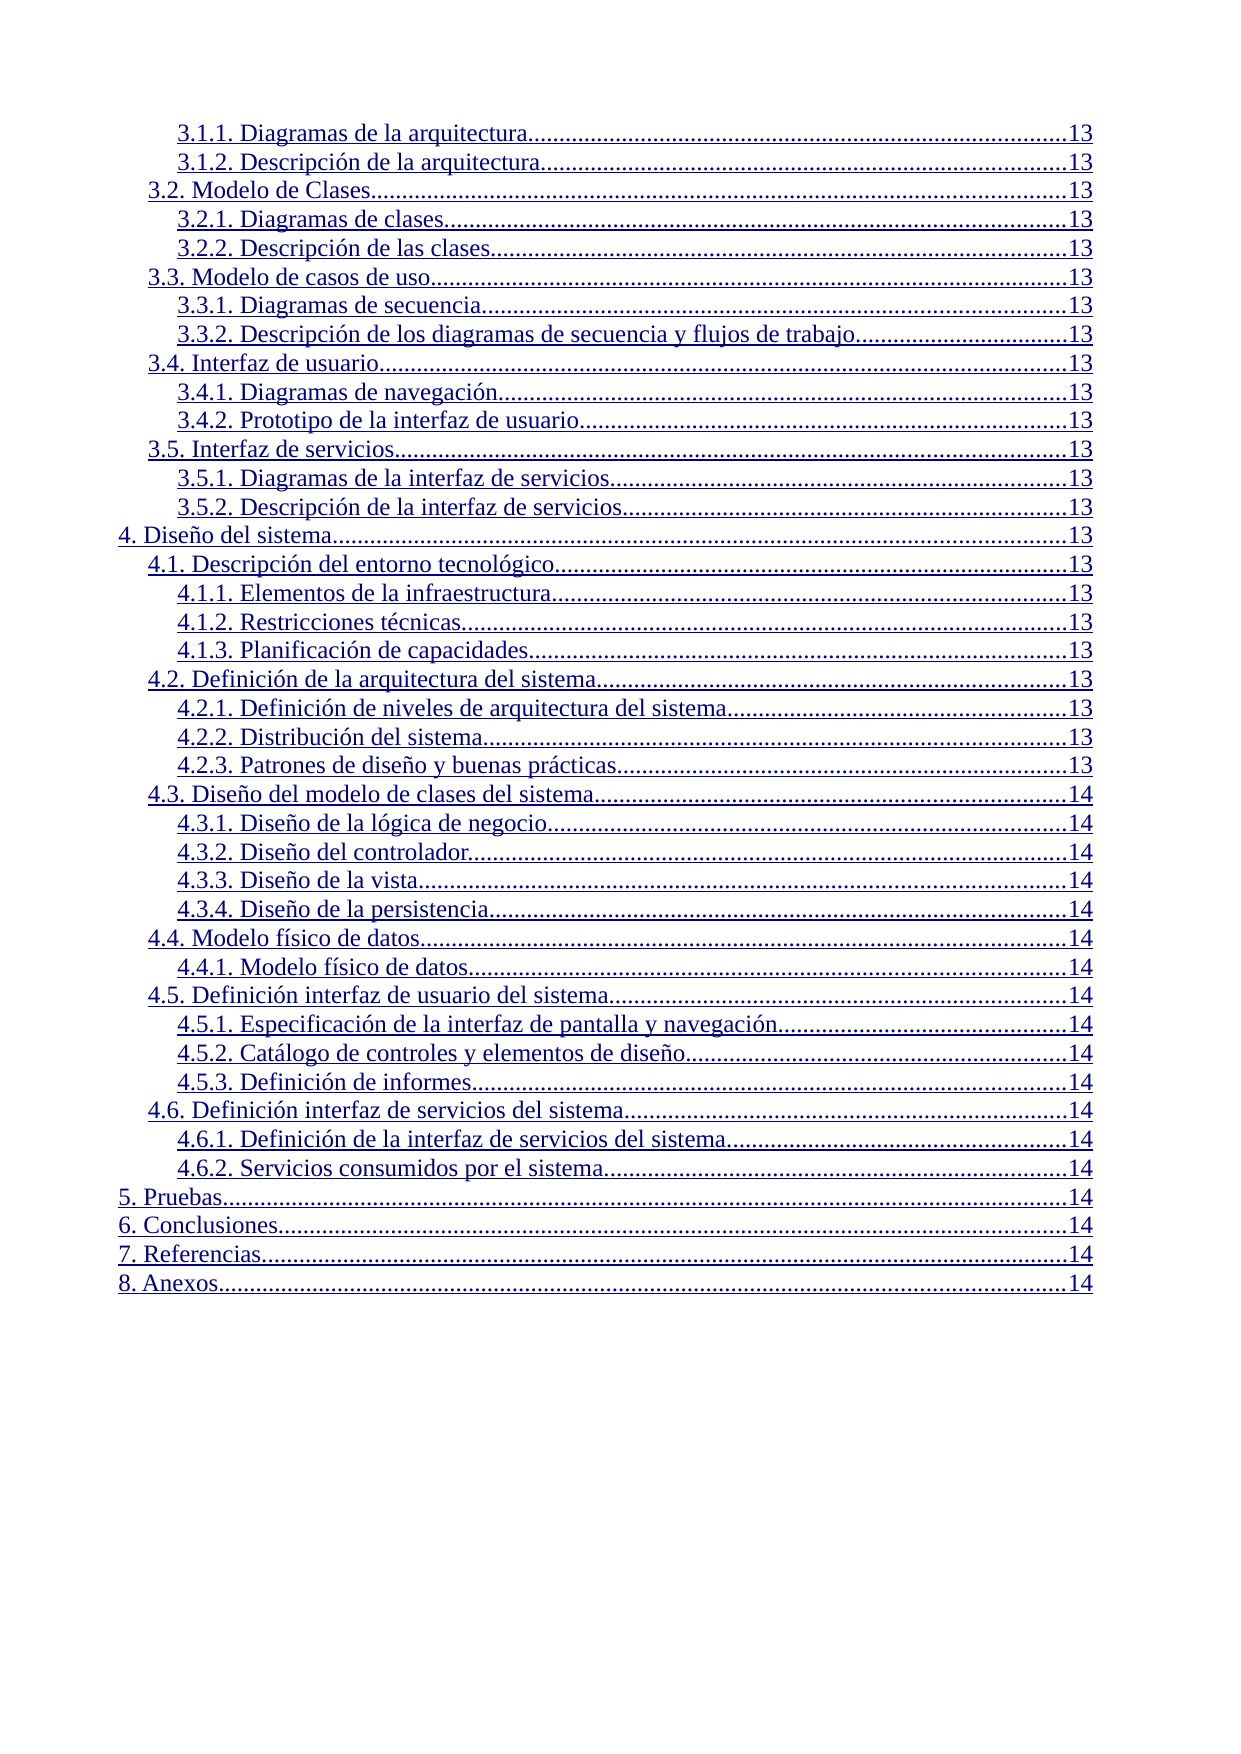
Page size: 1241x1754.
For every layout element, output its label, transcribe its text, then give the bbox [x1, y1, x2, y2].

text 4.6.2. Servicios consumidos por el sistema. 14 [177, 1153, 1093, 1178]
text 4.6.1. Definición de la interfaz de servicios del sistema. 14 [177, 1124, 1093, 1149]
text 5. Pruebas. 14 [118, 1182, 1093, 1207]
text 4.2.2. Distribución del sistema. 13 [177, 722, 1093, 747]
text 3.2.1. Diagramas de clases. 13 [177, 204, 1093, 229]
text 4.1.3. Planificación de capacidades. 13 [177, 636, 1093, 661]
text 3.5.1. Diagramas de la interfaz de servicios. 13 [177, 463, 1093, 488]
text 3.1.1. Diagramas de la arquitectura. 13 [177, 118, 1093, 143]
text 4.5.2. Catálogo de controles y elementos de diseño. 14 [177, 1038, 1093, 1063]
text 4.5.3. Definición de informes. 14 [177, 1067, 1093, 1092]
text 4.3.3. Diseño de la vista. 14 [177, 866, 1093, 891]
text 3.5. Interfaz de servicios. 13 [148, 434, 1093, 459]
text 4.3.1. Diseño de la lógica de negocio. 14 [177, 808, 1093, 833]
text 4.1.1. Elementos de la infraestructura. 13 [177, 578, 1093, 603]
text 4.5. Definición interfaz de usuario del sistema. 14 [148, 981, 1093, 1006]
text 6. Conclusiones. 14 [118, 1211, 1093, 1236]
text 4.3. Diseño del modelo de clases del sistema. 14 [148, 779, 1093, 804]
text 3.1.2. Descripción de la arquitectura. 13 [177, 147, 1093, 172]
text 3.3.1. Diagramas de secuencia. 13 [177, 291, 1093, 316]
text 4.6. Definición interfaz de servicios del sistema. 14 [148, 1096, 1093, 1121]
text 3.4.1. Diagramas de navegación. 13 [177, 377, 1093, 402]
text 4.2.1. Definición de niveles de arquitectura del sistema. 13 [177, 693, 1093, 718]
text 4.1.2. Restricciones técnicas. 13 [177, 607, 1093, 632]
text 4.3.2. Diseño del controlador. 14 [177, 837, 1093, 862]
text 3.3.2. Descripción de los diagramas de secuencia y flujos de trabajo. 13 [177, 319, 1093, 344]
text 4.4.1. Modelo físico de datos 14 [177, 952, 1093, 977]
text 4.3.4. Diseño de la persistencia. 14 [177, 894, 1093, 919]
text 4.4. Modelo físico de datos 14 [148, 923, 1093, 948]
text 4.2.3. Patrones de diseño y buenas prácticas. 13 [177, 751, 1093, 776]
text 4.5.1. Especificación de la interfaz de pantalla y navegación. 14 [177, 1009, 1093, 1034]
text 3.5.2. Descripción de la interfaz de servicios. 13 [177, 492, 1093, 517]
text 3.3. Modelo de casos de uso. 13 [148, 262, 1093, 287]
text 3.4. Interfaz de usuario. 13 [148, 348, 1093, 373]
text 4. Diseño del sistema 13 [118, 521, 1093, 546]
text 3.2. Modelo de Clases. 13 [148, 176, 1093, 201]
text 4.2. Definición de la arquitectura del sistema. 13 [148, 664, 1093, 689]
text 3.4.2. Prototipo de la interfaz de usuario. 13 [177, 406, 1093, 431]
text 7. Referencias. 14 [118, 1239, 1093, 1264]
text 3.2.2. Descripción de las clases. 13 [177, 233, 1093, 258]
text 8. Anexos. 14 [118, 1268, 1093, 1293]
text 4.1. Descripción del entorno tecnológico. 13 [148, 549, 1093, 574]
